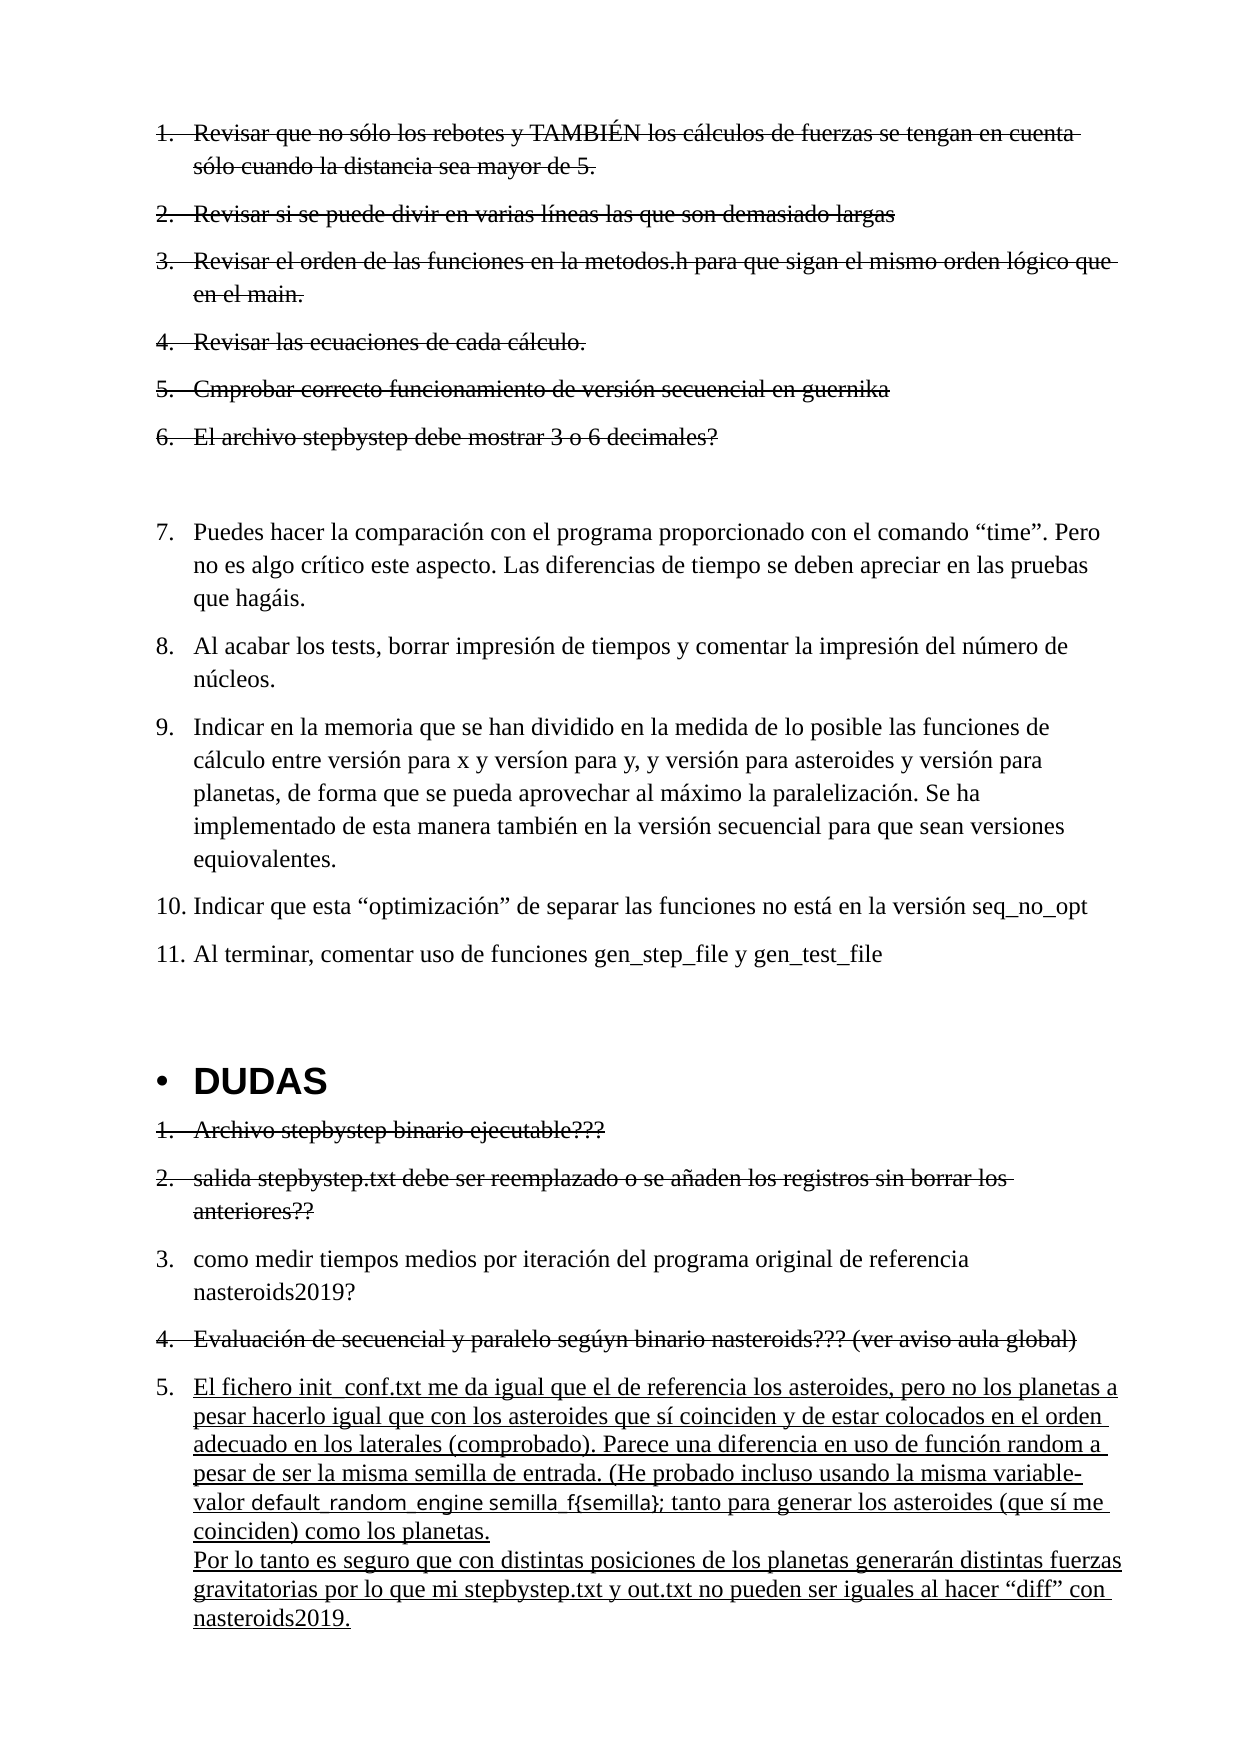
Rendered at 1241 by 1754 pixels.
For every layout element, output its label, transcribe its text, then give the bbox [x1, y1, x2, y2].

list El fichero init_conf.txt me da igual que el de referencia los asteroides, pero no los planetas a pesar hacerlo igual que con los asteroides que sí coinciden y de estar colocados en el orden adecuado en los laterales (comprobado). Parece una diferencia en uso de función random a pesar de ser la misma semilla de entrada. (He probado incluso usando la misma variable-valor default_random_engine semilla_f{semilla}; tanto para generar los asteroides (que sí me coinciden) como los planetas. [156, 1372, 1122, 1545]
list Puedes hacer la comparación con el programa proporcionado con el comando “time”. Pero no es algo crítico este aspecto. Las diferencias de tiempo se deben apreciar en las pruebas que hagáis. [156, 517, 1122, 612]
list Revisar si se puede divir en varias líneas las que son demasiado largas [156, 199, 1122, 227]
subtitle DUDAS [156, 1059, 1122, 1103]
list Al acabar los tests, borrar impresión de tiempos y comentar la impresión del número de núcleos. [156, 631, 1122, 693]
list Cmprobar correcto funcionamiento de versión secuencial en guernika [156, 374, 1122, 403]
list salida stepbystep.txt debe ser reemplazado o se añaden los registros sin borrar los anteriores?? [156, 1163, 1122, 1225]
list Revisar que no sólo los rebotes y TAMBIÉN los cálculos de fuerzas se tengan en cuenta sólo cuando la distancia sea mayor de 5. [156, 118, 1122, 180]
list Por lo tanto es seguro que con distintas posiciones de los planetas generarán distintas fuerzas gravitatorias por lo que mi stepbystep.txt y out.txt no pueden ser iguales al hacer “diff” con nasteroids2019. [156, 1545, 1122, 1631]
list Revisar las ecuaciones de cada cálculo. [156, 327, 1122, 356]
list Indicar que esta “optimización” de separar las funciones no está en la versión seq_no_opt [156, 891, 1122, 920]
list Revisar el orden de las funciones en la metodos.h para que sigan el mismo orden lógico que en el main. [156, 246, 1122, 308]
list como medir tiempos medios por iteración del programa original de referencia nasteroids2019? [156, 1244, 1122, 1306]
list Indicar en la memoria que se han dividido en la medida de lo posible las funciones de cálculo entre versión para x y versíon para y, y versión para asteroides y versión para planetas, de forma que se pueda aprovechar al máximo la paralelización. Se ha implementado de esta manera también en la versión secuencial para que sean versiones equiovalentes. [156, 712, 1122, 872]
list Archivo stepbystep binario ejecutable??? [156, 1116, 1122, 1144]
list Al terminar, comentar uso de funciones gen_step_file y gen_test_file [156, 939, 1122, 968]
list El archivo stepbystep debe mostrar 3 o 6 decimales? [156, 422, 1122, 451]
list Evaluación de secuencial y paralelo segúyn binario nasteroids??? (ver aviso aula global) [156, 1324, 1122, 1353]
